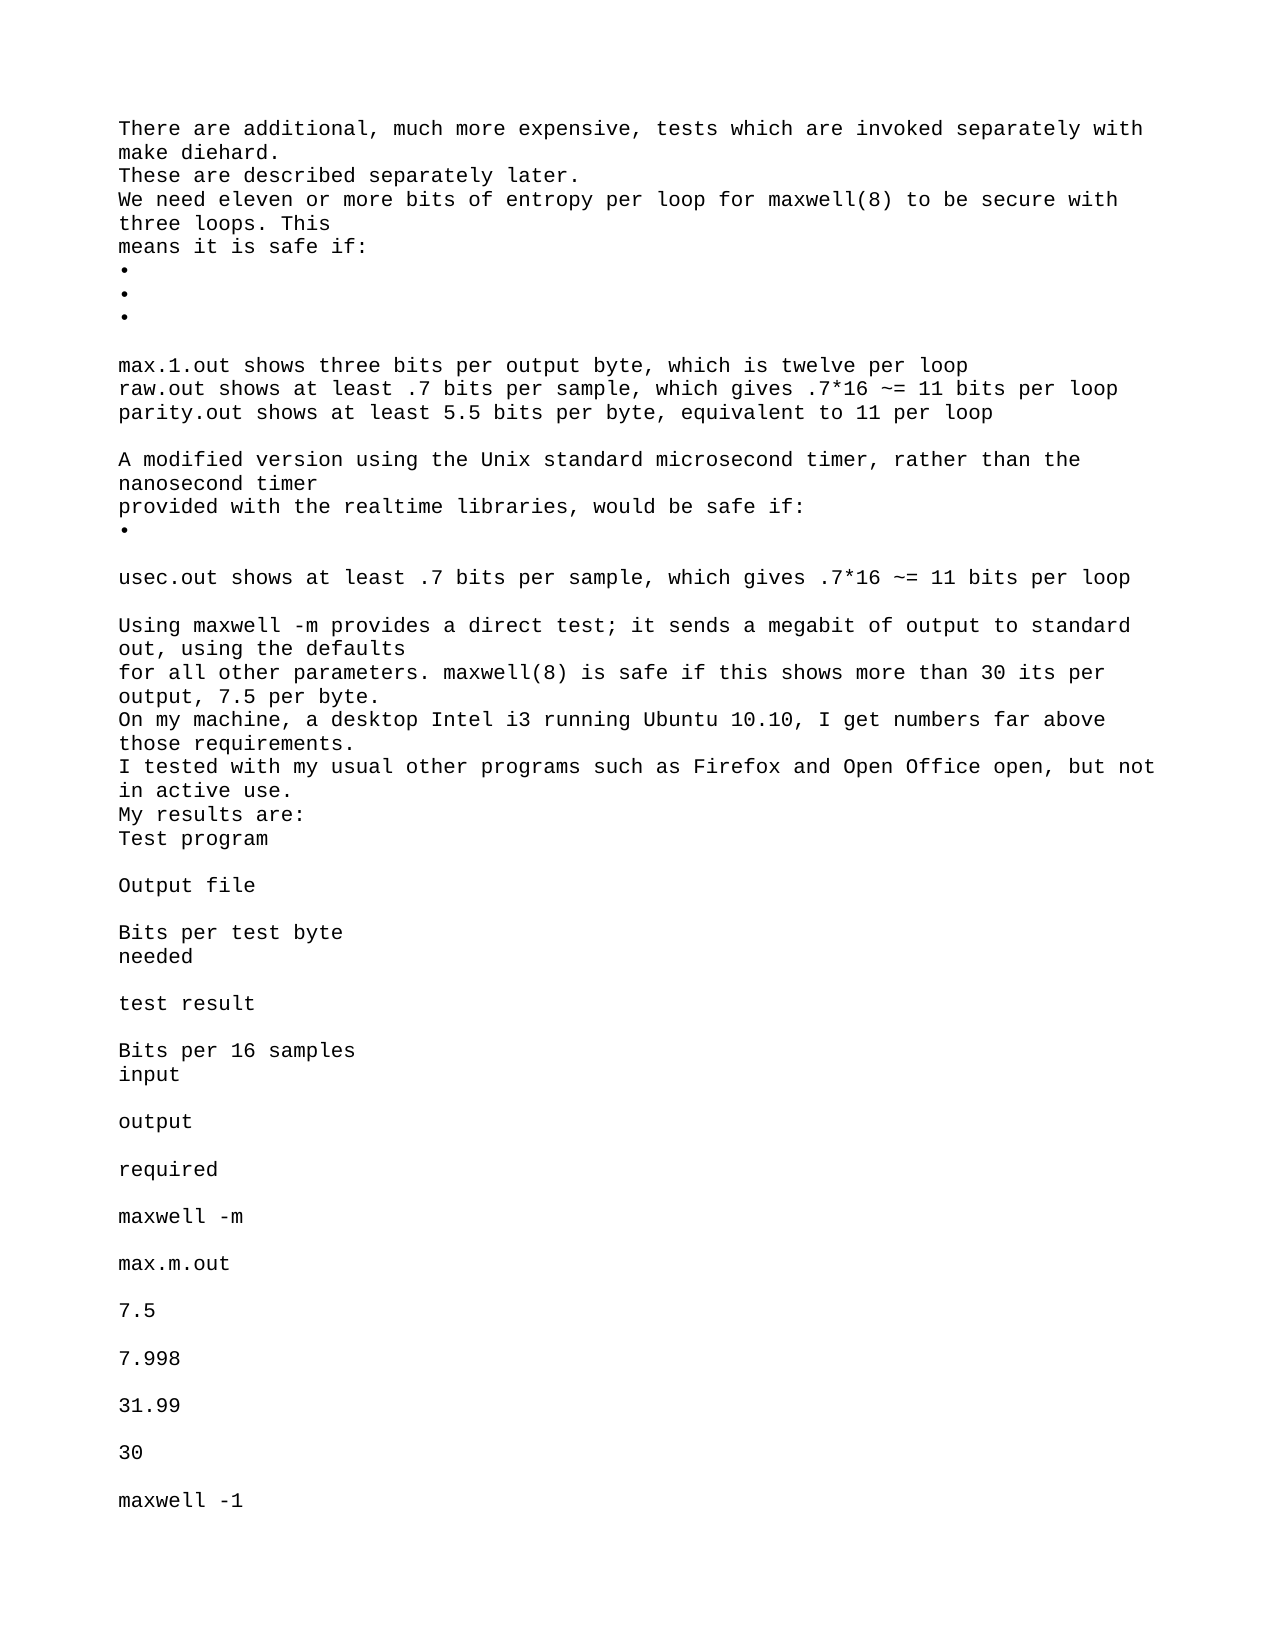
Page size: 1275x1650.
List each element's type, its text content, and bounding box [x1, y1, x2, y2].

text 7.5 [118, 1300, 1157, 1324]
text max.m.out [118, 1253, 1157, 1277]
text A modified version using the Unix standard microsecond timer, rather than the nanosecond timer [118, 449, 1157, 496]
text for all other parameters. maxwell(8) is safe if this shows more than 30 its per output, 7.5 per byte. [118, 662, 1157, 709]
text test result [118, 993, 1157, 1017]
text needed [118, 946, 1157, 969]
text • [118, 520, 1157, 544]
text raw.out shows at least .7 bits per sample, which gives .7*16 ~= 11 bits per loop [118, 378, 1157, 402]
text I tested with my usual other programs such as Firefox and Open Office open, but not in active use. [118, 757, 1157, 804]
text Using maxwell -m provides a direct test; it sends a megabit of output to standard out, using the defaults [118, 615, 1157, 662]
text input [118, 1064, 1157, 1088]
text There are additional, much more expensive, tests which are invoked separately with make diehard. [118, 118, 1157, 165]
text • [118, 284, 1157, 307]
text maxwell -m [118, 1206, 1157, 1229]
text 31.99 [118, 1395, 1157, 1419]
text 7.998 [118, 1348, 1157, 1371]
text Output file [118, 875, 1157, 898]
text • [118, 307, 1157, 331]
text • [118, 260, 1157, 284]
text These are described separately later. [118, 165, 1157, 189]
text Bits per test byte [118, 922, 1157, 946]
text maxwell -1 [118, 1489, 1157, 1513]
text We need eleven or more bits of entropy per loop for maxwell(8) to be secure with three loops. This [118, 189, 1157, 236]
text 30 [118, 1442, 1157, 1466]
text Bits per 16 samples [118, 1040, 1157, 1064]
text required [118, 1158, 1157, 1182]
text output [118, 1111, 1157, 1135]
text parity.out shows at least 5.5 bits per byte, equivalent to 11 per loop [118, 402, 1157, 426]
text max.1.out shows three bits per output byte, which is twelve per loop [118, 354, 1157, 378]
text usec.out shows at least .7 bits per sample, which gives .7*16 ~= 11 bits per loop [118, 567, 1157, 591]
text provided with the realtime libraries, would be safe if: [118, 496, 1157, 520]
text Test program [118, 827, 1157, 851]
text My results are: [118, 804, 1157, 827]
text On my machine, a desktop Intel i3 running Ubuntu 10.10, I get numbers far above those requirements. [118, 709, 1157, 757]
text means it is safe if: [118, 236, 1157, 260]
